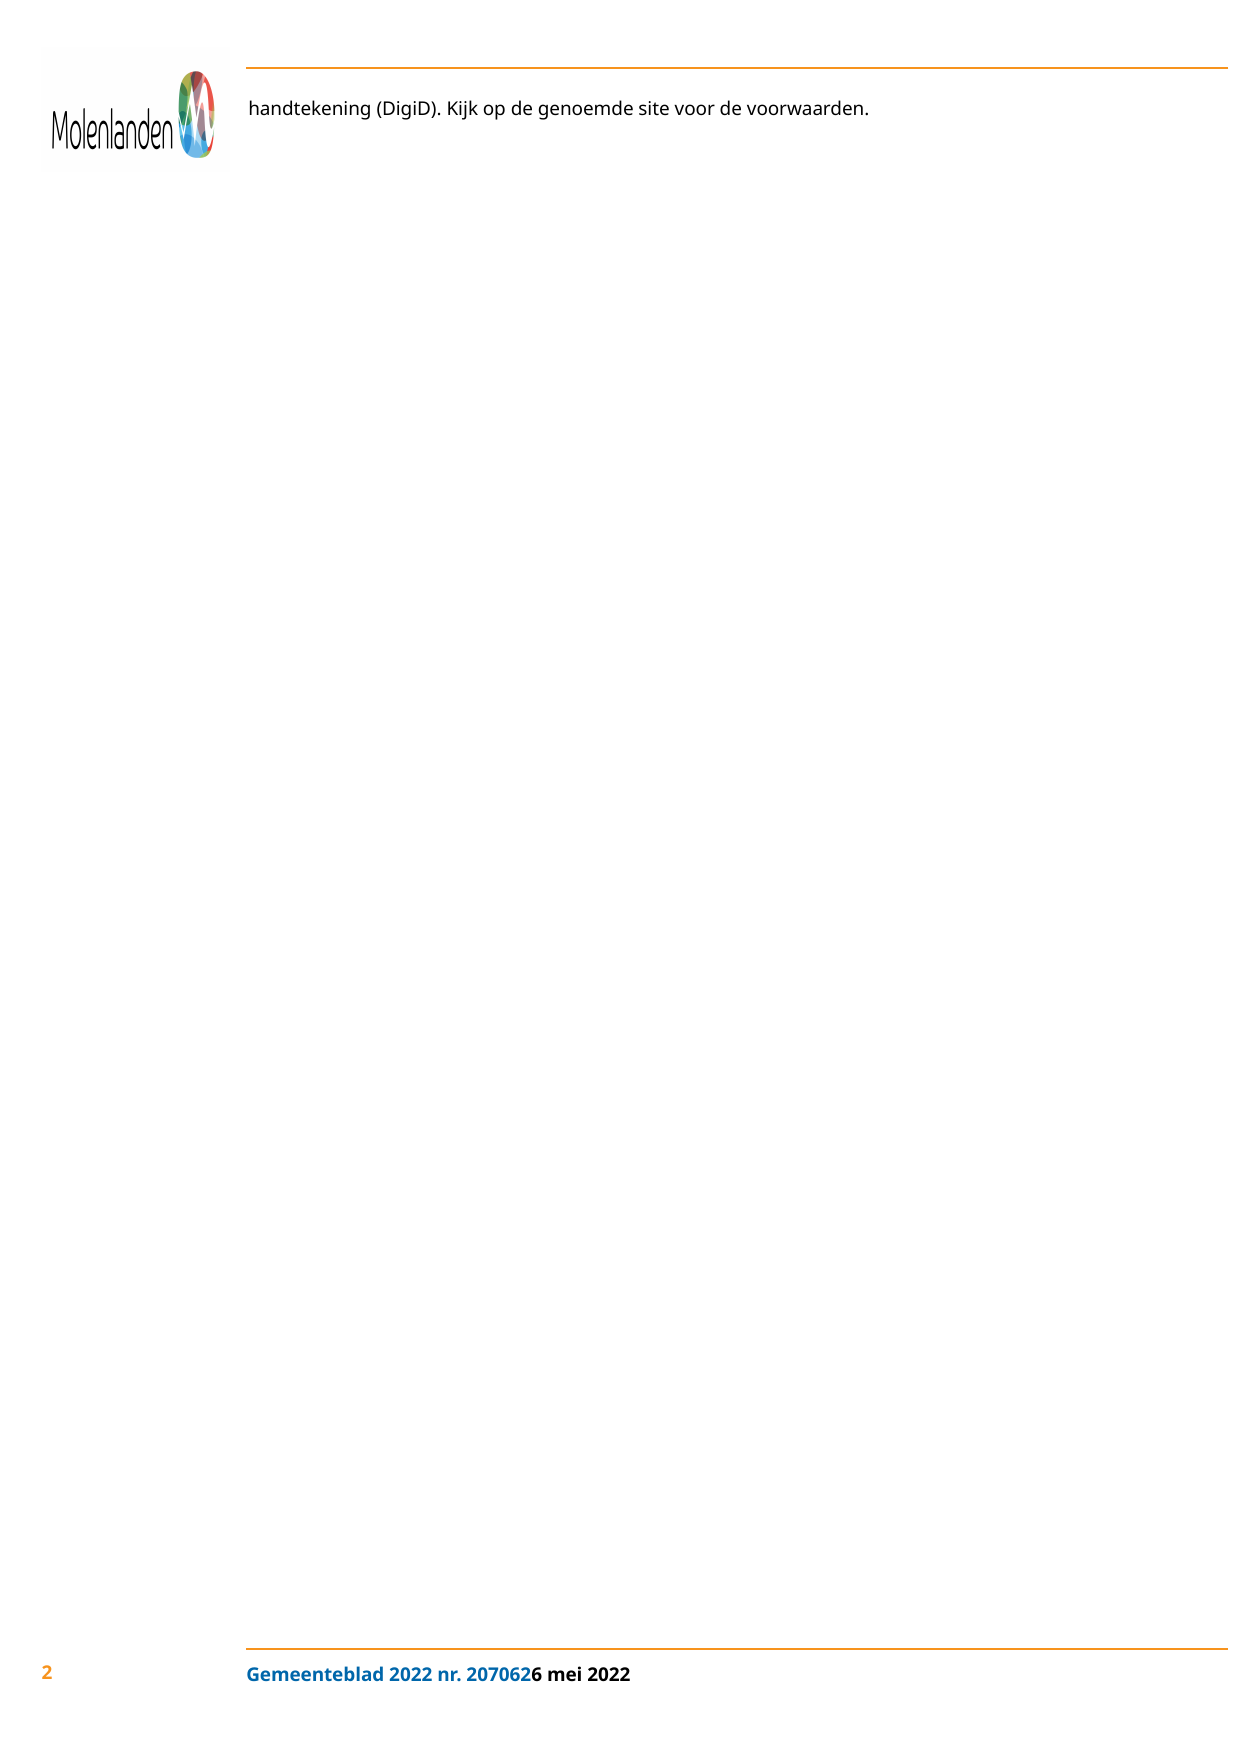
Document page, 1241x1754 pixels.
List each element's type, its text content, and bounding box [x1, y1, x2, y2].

picture [41, 47, 231, 172]
text handtekening (DigiD). Kijk op de genoemde site voor de voorwaarden. [248, 95, 1152, 121]
